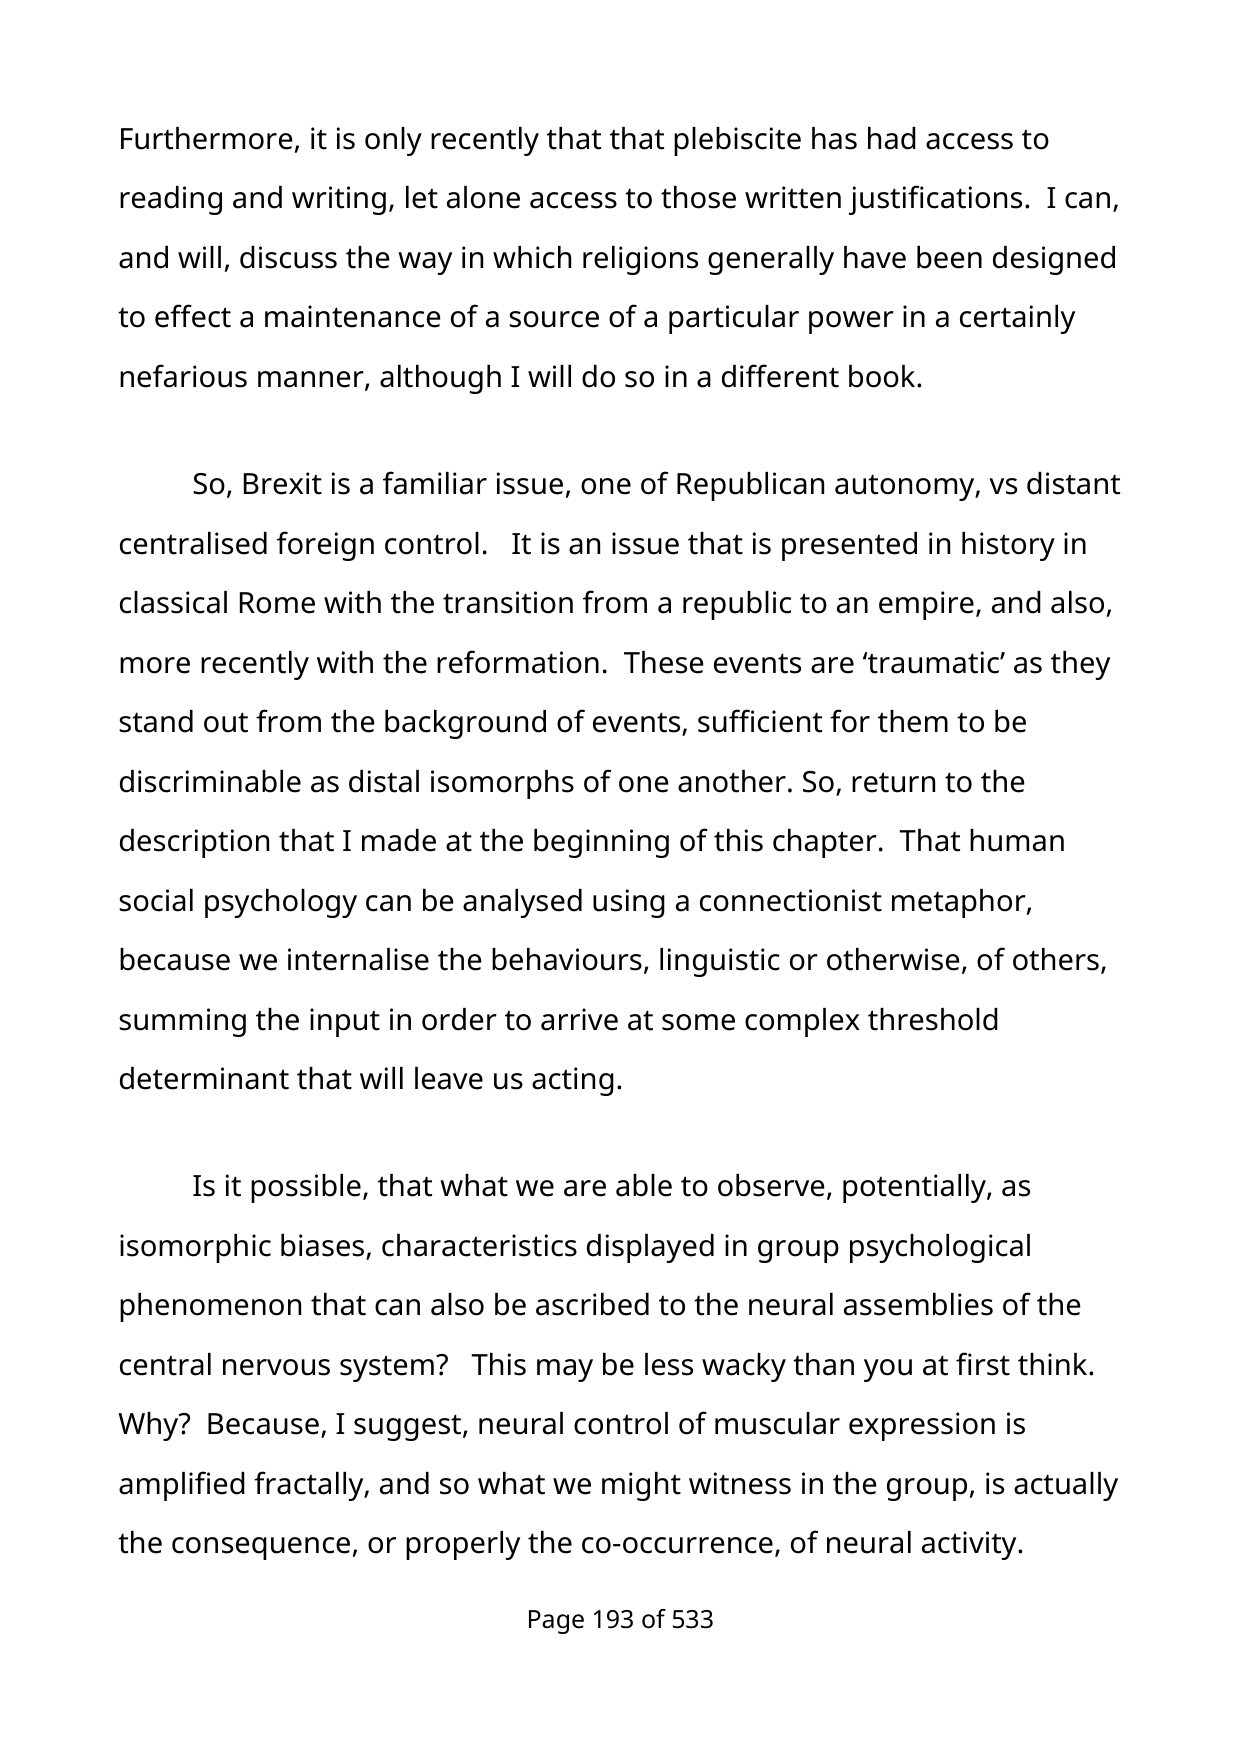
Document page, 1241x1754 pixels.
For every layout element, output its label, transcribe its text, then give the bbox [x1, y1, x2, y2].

text Furthermore, it is only recently that that plebiscite has had access to reading and writing, let alone access to those written justifications. I can, and will, discuss the way in which religions generally have been designed to effect a maintenance of a source of a particular power in a certainly nefarious manner, although I will do so in a different book. [118, 118, 1122, 396]
text So, Brexit is a familiar issue, one of Republican autonomy, vs distant centralised foreign control. It is an issue that is presented in history in classical Rome with the transition from a republic to an empire, and also, more recently with the reformation. These events are ‘traumatic’ as they stand out from the background of events, sufficient for them to be discriminable as distal isomorphs of one another. So, return to the description that I made at the beginning of this chapter. That human social psychology can be analysed using a connectionist metaphor, because we internalise the behaviours, linguistic or otherwise, of others, summing the input in order to arrive at some complex threshold determinant that will leave us acting. [118, 463, 1122, 1098]
text Is it possible, that what we are able to observe, potentially, as isomorphic biases, characteristics displayed in group psychological phenomenon that can also be ascribed to the neural assemblies of the central nervous system? This may be less wacky than you at first think. Why? Because, I suggest, neural control of muscular expression is amplified fractally, and so what we might witness in the group, is actually the consequence, or properly the co-occurrence, of neural activity. [118, 1166, 1122, 1562]
